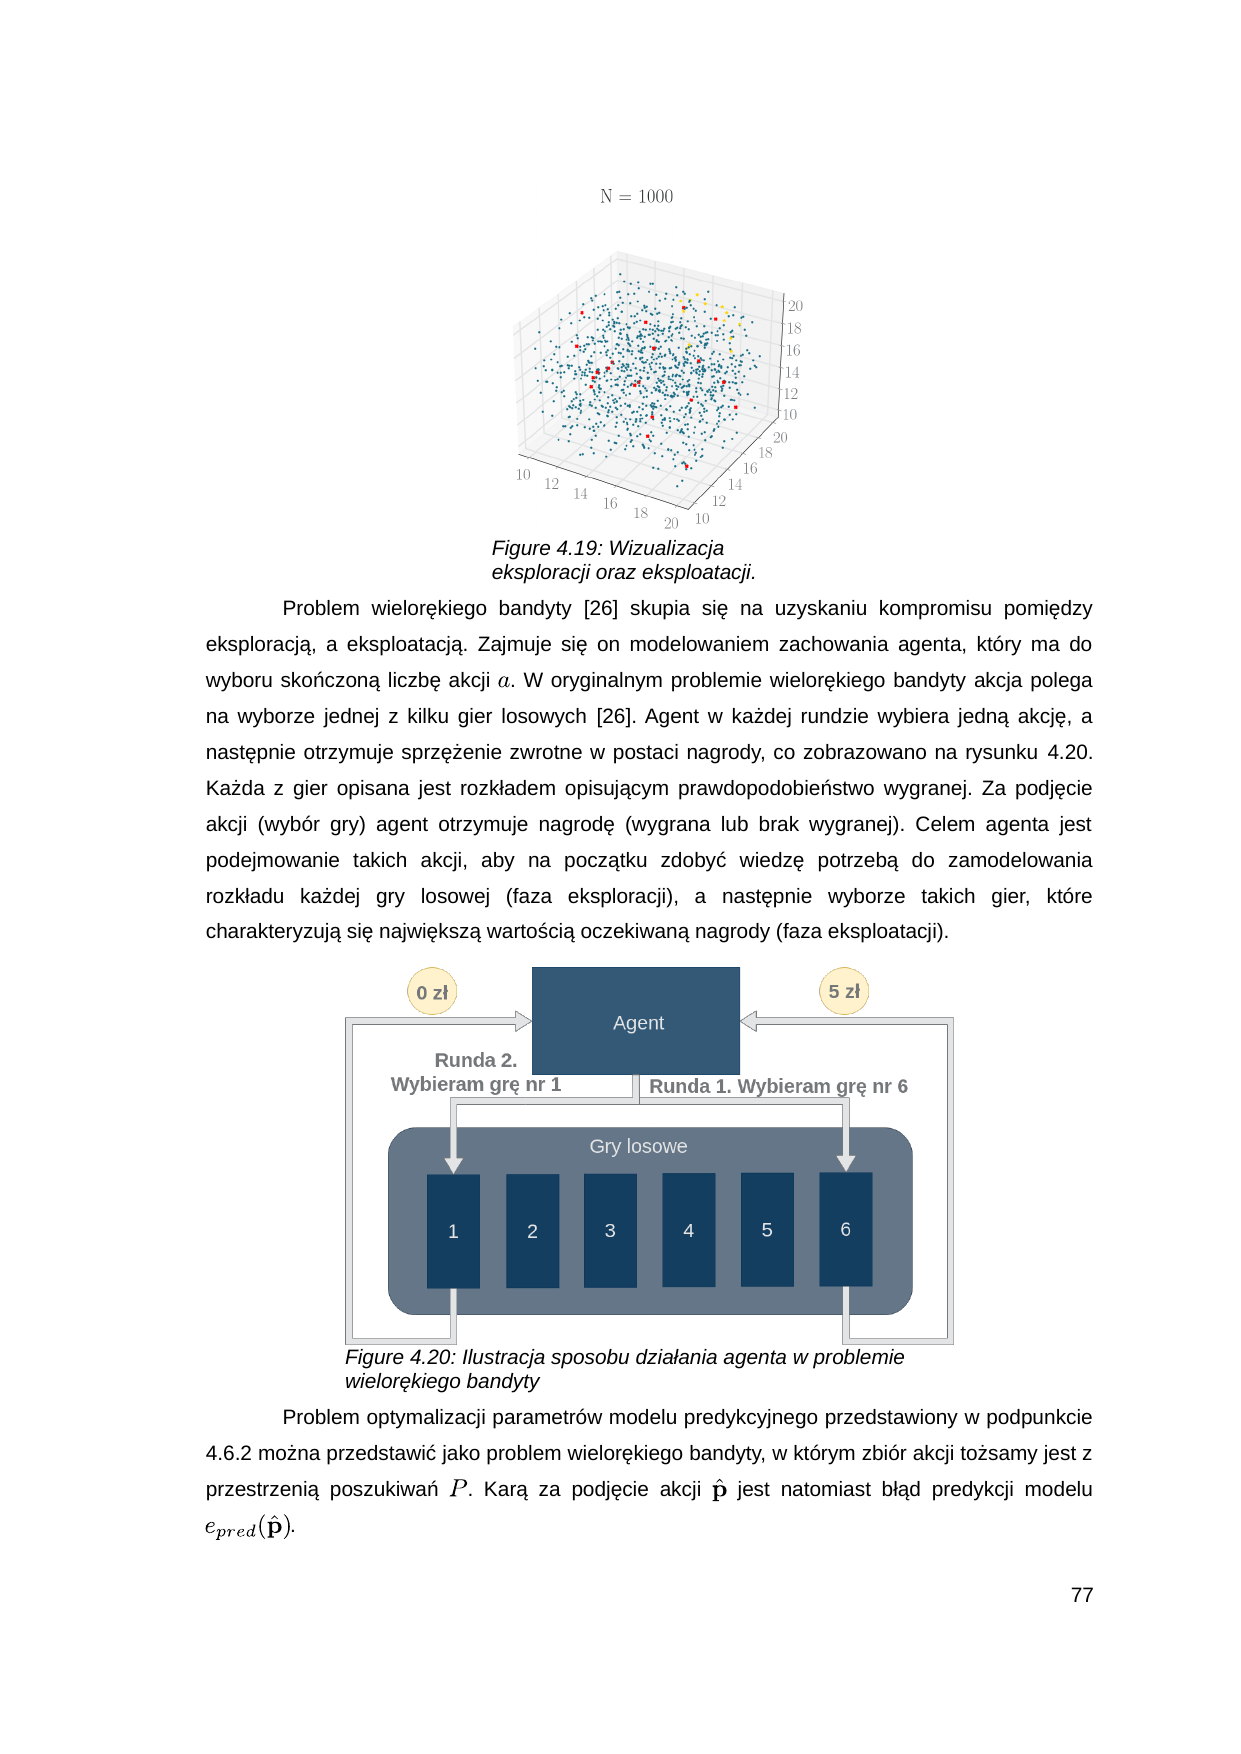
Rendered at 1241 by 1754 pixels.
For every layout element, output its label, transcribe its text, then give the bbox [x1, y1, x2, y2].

text Problem wielorękiego bandyty [26] skupia się na uzyskaniu kompromisu pomiędzy eksploracją, a eksploatacją. Zajmuje się on modelowaniem zachowania agenta, który ma do wyboru skończoną liczbę akcji . W oryginalnym problemie wielorękiego bandyty akcja polega na wyborze jednej z kilku gier losowych [26]. Agent w każdej rundzie wybiera jedną akcję, a następnie otrzymuje sprzężenie zwrotne w postaci nagrody, co zobrazowano na rysunku 4.20. Każda z gier opisana jest rozkładem opisującym prawdopodobieństwo wygranej. Za podjęcie akcji (wybór gry) agent otrzymuje nagrodę (wygrana lub brak wygranej). Celem agenta jest podejmowanie takich akcji, aby na początku zdobyć wiedzę potrzebą do zamodelowania rozkładu każdej gry losowej (faza eksploracji), a następnie wyborze takich gier, które charakteryzują się największą wartością oczekiwaną nagrody (faza eksploatacji). [206, 533, 1093, 943]
picture [345, 967, 954, 1345]
text [492, 159, 807, 184]
text Figure 4.20: Ilustracja sposobu działania agenta w problemie wielorękiego bandyty [345, 1345, 954, 1393]
picture [491, 184, 808, 536]
text Figure 4.19: Wizualizacja eksploracji oraz eksploatacji. [492, 536, 807, 584]
text Problem optymalizacji parametrów modelu predykcyjnego przedstawiony w podpunkcie 4.6.2 można przedstawić jako problem wielorękiego bandyty, w którym zbiór akcji tożsamy jest z przestrzenią poszukiwań . Karą za podjęcie akcji jest natomiast błąd predykcji modelu . [206, 1342, 1093, 1540]
